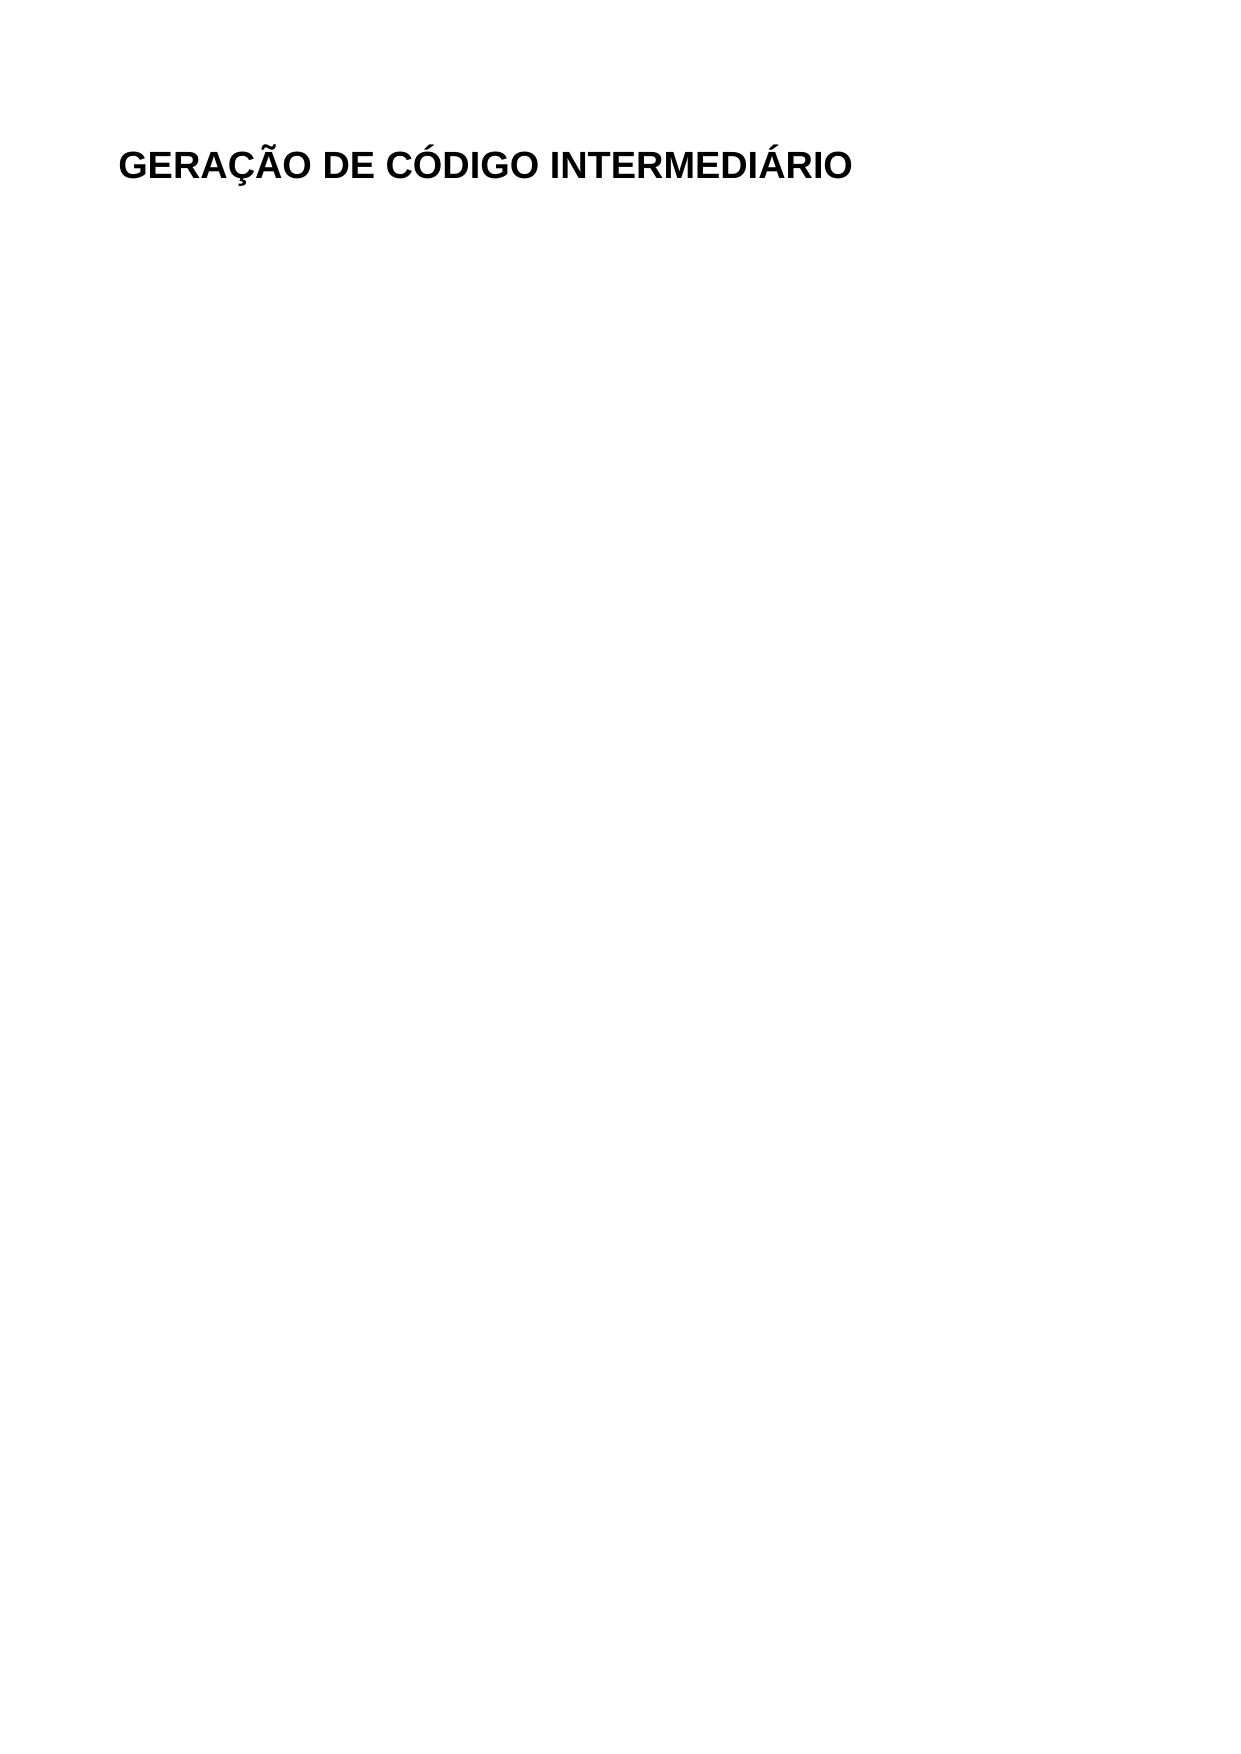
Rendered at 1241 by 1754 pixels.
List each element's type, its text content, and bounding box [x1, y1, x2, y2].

subtitle GERAÇÃO DE CÓDIGO INTERMEDIÁRIO [118, 143, 1122, 187]
